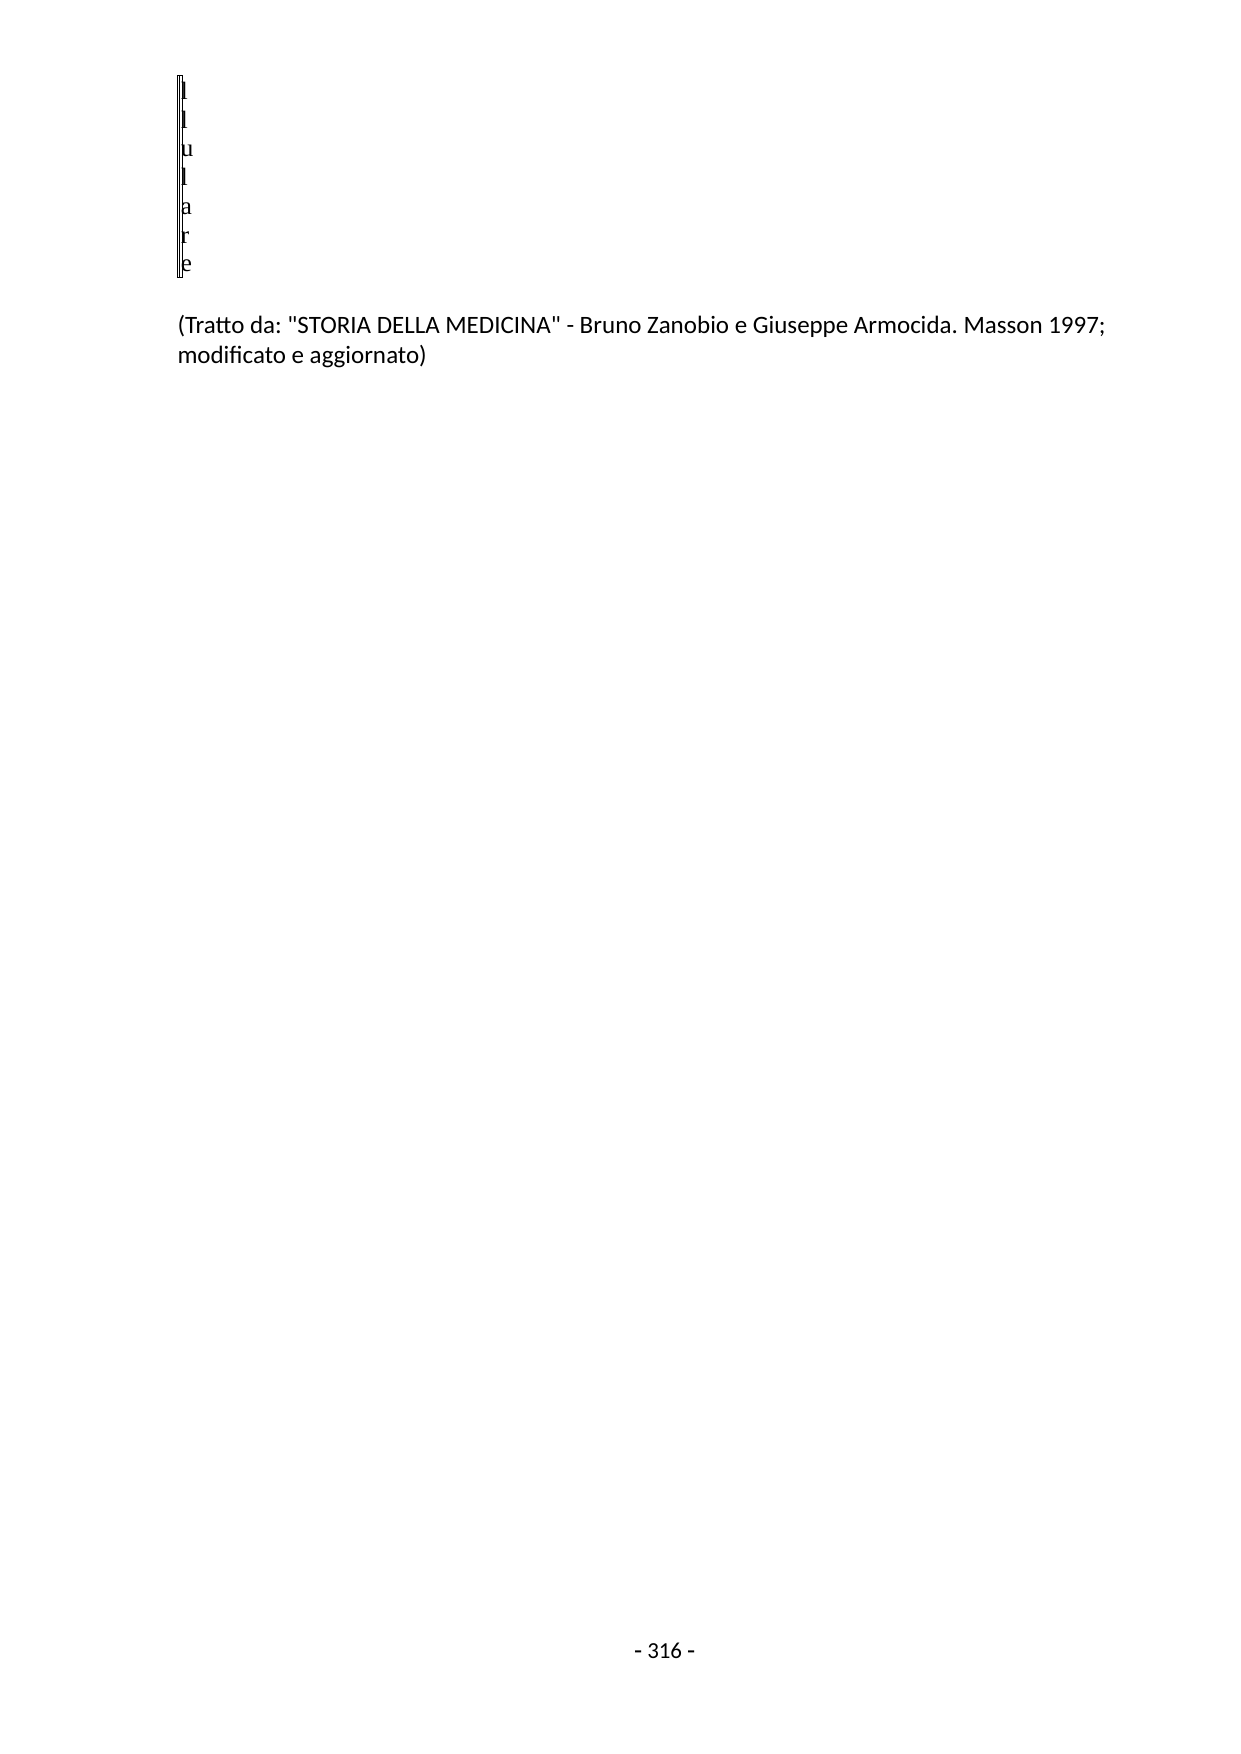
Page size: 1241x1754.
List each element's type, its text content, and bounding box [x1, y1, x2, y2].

text (Tratto da: "STORIA DELLA MEDICINA" - Bruno Zanobio e Giuseppe Armocida. Masson 1997; modificato e aggiornato) [177, 309, 1152, 370]
